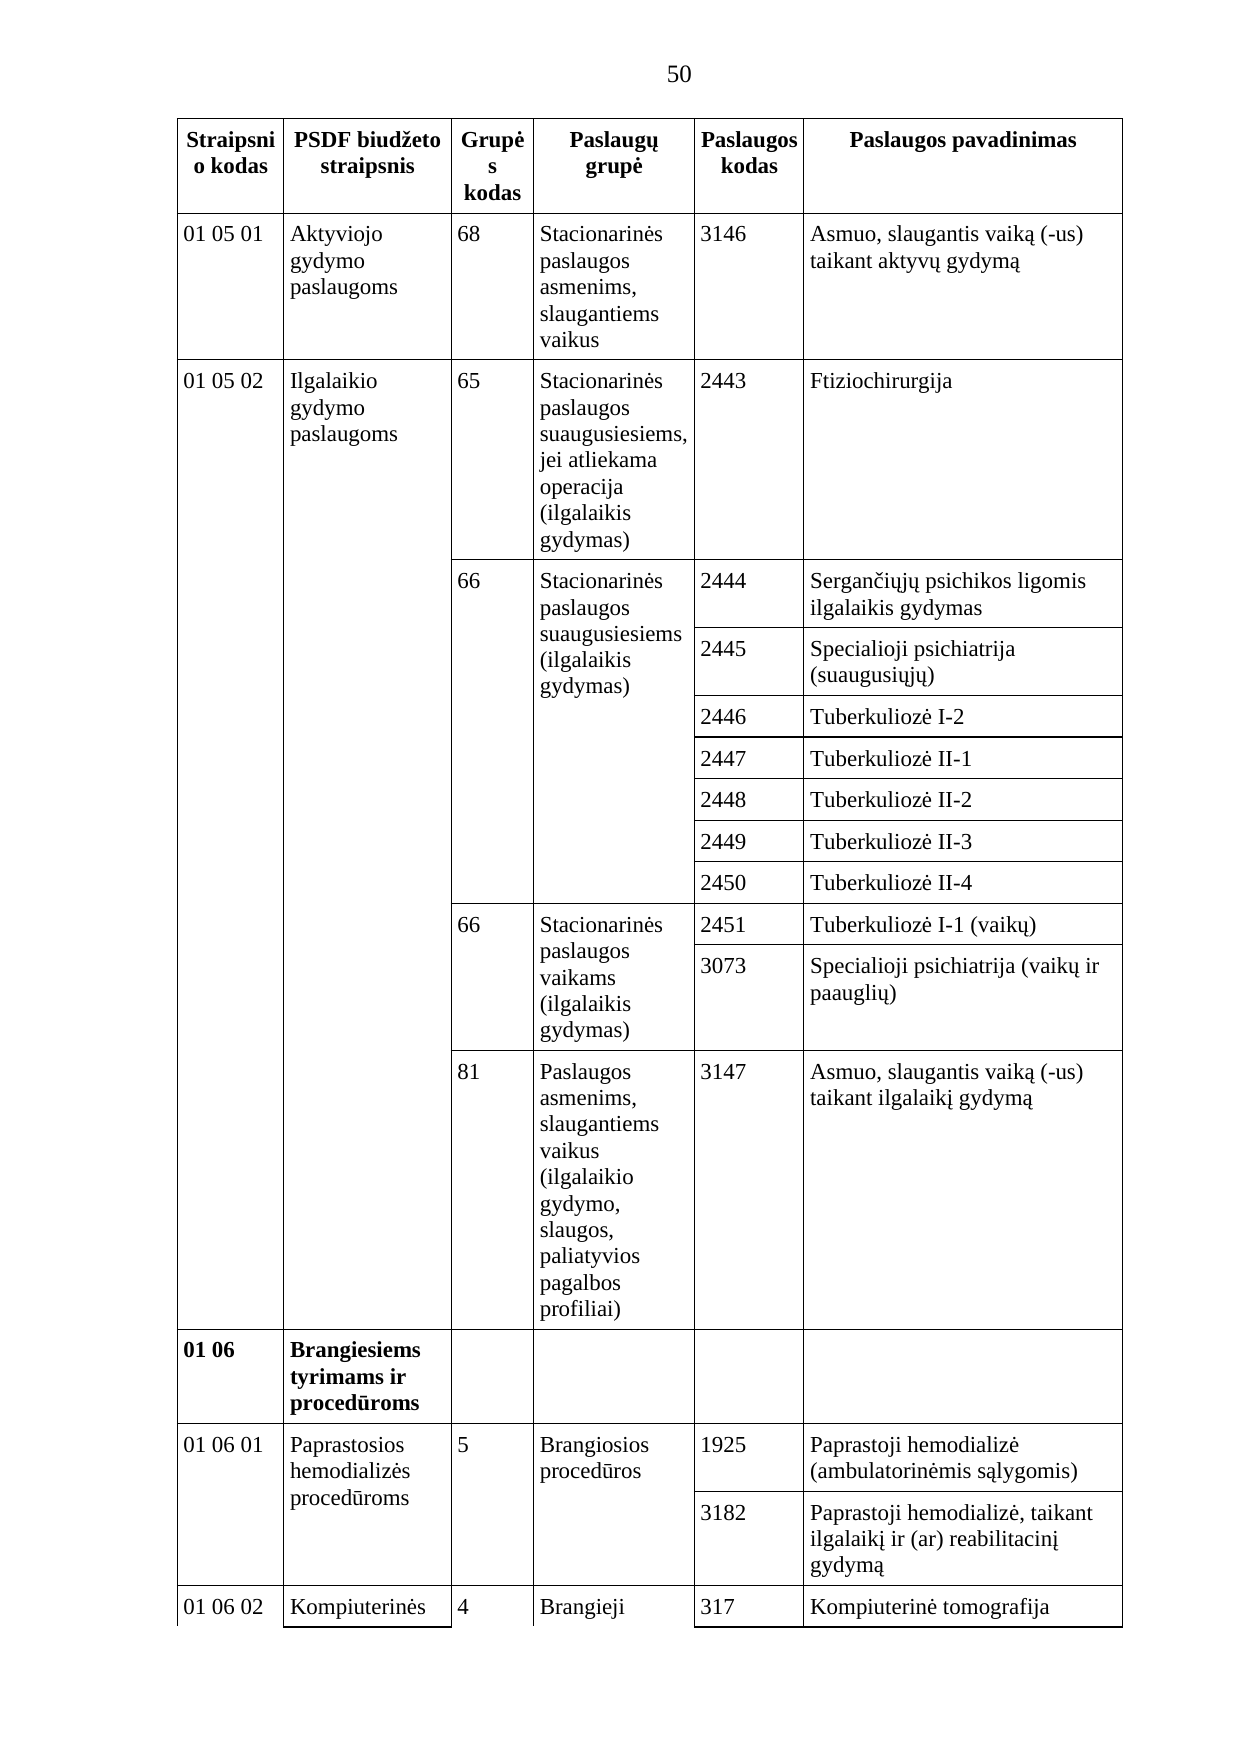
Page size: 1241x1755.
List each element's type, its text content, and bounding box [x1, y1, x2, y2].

table_cell [178, 778, 283, 819]
table_cell 3182 [695, 1492, 803, 1585]
table_cell Stacionarinės paslaugos suaugusiesiems (ilgalaikis gydymas) [534, 560, 694, 778]
table_cell 66 [452, 904, 533, 944]
table_header Paslaugos kodas [695, 119, 803, 212]
table_cell 01 06 [178, 1330, 283, 1423]
table_cell 2450 [695, 862, 803, 903]
table_cell [284, 861, 451, 903]
table_cell [534, 820, 694, 861]
table_cell Tuberkuliozė II-1 [804, 738, 1122, 778]
table_cell Paprastoji hemodializė, taikant ilgalaikį ir (ar) reabilitacinį gydymą [804, 1492, 1122, 1585]
table_cell Tuberkuliozė II-2 [804, 779, 1122, 819]
table_cell [284, 736, 451, 778]
table_cell [284, 778, 451, 819]
table_cell 317 [695, 1586, 803, 1626]
table_cell 66 [452, 560, 533, 627]
table_cell 2445 [695, 628, 803, 695]
table_cell 2451 [695, 904, 803, 944]
table_cell Paslaugos asmenims, slaugantiems vaikus (ilgalaikio gydymo, slaugos, paliatyvios pagalbos profiliai) [534, 1051, 694, 1328]
table_cell [284, 695, 451, 736]
table_cell Tuberkuliozė II-3 [804, 821, 1122, 861]
table_cell 01 06 01 [178, 1424, 283, 1491]
table_cell Tuberkuliozė II-4 [804, 862, 1122, 903]
table_cell Stacionarinės paslaugos vaikams (ilgalaikis gydymas) [534, 904, 694, 1050]
table_cell [284, 627, 451, 695]
table_cell [534, 1491, 694, 1585]
table_cell [452, 695, 533, 736]
table_cell Brangieji [534, 1586, 694, 1626]
table_cell [534, 778, 694, 819]
table_cell 81 [452, 1051, 533, 1328]
table_cell 01 05 01 [178, 214, 283, 359]
table_header PSDF biudžeto straipsnis [284, 119, 451, 212]
table_cell 2446 [695, 696, 803, 736]
table_cell Asmuo, slaugantis vaiką (-us) taikant ilgalaikį gydymą [804, 1051, 1122, 1328]
table_cell 3073 [695, 945, 803, 1050]
table_cell Paprastosios hemodializės procedūroms [284, 1424, 451, 1585]
table_cell 01 05 02 [178, 360, 283, 559]
table_cell Paprastoji hemodializė (ambulatorinėmis sąlygomis) [804, 1424, 1122, 1491]
table_cell 5 [452, 1424, 533, 1491]
table_cell [178, 944, 283, 1050]
table_cell 01 06 02 [178, 1586, 283, 1626]
table_cell [534, 1330, 694, 1423]
table_cell 2444 [695, 560, 803, 627]
table_header Grupės kodas [452, 119, 533, 212]
table_cell [452, 778, 533, 819]
table_cell [452, 820, 533, 861]
table_cell 2448 [695, 779, 803, 819]
table_cell [178, 820, 283, 861]
table_cell Stacionarinės paslaugos asmenims, slaugantiems vaikus [534, 214, 694, 359]
table_cell 2447 [695, 738, 803, 778]
table_cell [452, 944, 533, 1050]
table_header Paslaugos pavadinimas [804, 119, 1122, 212]
table_cell [178, 903, 283, 944]
table_cell 3147 [695, 1051, 803, 1328]
table_cell 68 [452, 214, 533, 359]
table_cell Tuberkuliozė I-1 (vaikų) [804, 904, 1122, 944]
table_cell Brangiesiems tyrimams ir procedūroms [284, 1330, 451, 1423]
table_cell 1925 [695, 1424, 803, 1491]
table_cell [284, 903, 451, 944]
table_cell 65 [452, 360, 533, 559]
table_cell [178, 559, 283, 627]
table_cell Kompiuterinės [284, 1586, 451, 1626]
table_cell [695, 1330, 803, 1423]
table_cell [178, 861, 283, 903]
table_cell Specialioji psichiatrija (vaikų ir paauglių) [804, 945, 1122, 1050]
table_header Paslaugų grupė [534, 119, 694, 212]
table_cell [178, 1050, 283, 1328]
table_cell Ftiziochirurgija [804, 360, 1122, 559]
table_cell 3146 [695, 214, 803, 359]
table_cell 2443 [695, 360, 803, 559]
table_cell Asmuo, slaugantis vaiką (-us) taikant aktyvų gydymą [804, 214, 1122, 359]
table_cell [178, 695, 283, 736]
table_cell 4 [452, 1586, 533, 1626]
table_cell [452, 1491, 533, 1585]
table_header Straipsnio kodas [178, 119, 283, 212]
table_cell [284, 1050, 451, 1328]
table_cell Stacionarinės paslaugos suaugusiesiems, jei atliekama operacija (ilgalaikis gydymas) [534, 360, 694, 559]
table_cell [284, 820, 451, 861]
table_cell Sergančiųjų psichikos ligomis ilgalaikis gydymas [804, 560, 1122, 627]
table_cell [284, 944, 451, 1050]
table_cell [452, 1330, 533, 1423]
table_cell [284, 559, 451, 627]
table_cell 2449 [695, 821, 803, 861]
table_cell [452, 736, 533, 778]
table_cell Tuberkuliozė I-2 [804, 696, 1122, 736]
table_cell Ilgalaikio gydymo paslaugoms [284, 360, 451, 559]
table_cell [452, 627, 533, 695]
table_cell [178, 736, 283, 778]
table_cell [178, 627, 283, 695]
table_cell Brangiosios procedūros [534, 1424, 694, 1491]
table_cell Specialioji psichiatrija (suaugusiųjų) [804, 628, 1122, 695]
table_cell [804, 1330, 1122, 1423]
table_cell [178, 1491, 283, 1585]
table_cell Aktyviojo gydymo paslaugoms [284, 214, 451, 359]
table_cell Kompiuterinė tomografija [804, 1586, 1122, 1626]
table_cell [452, 861, 533, 903]
table_cell [534, 861, 694, 903]
